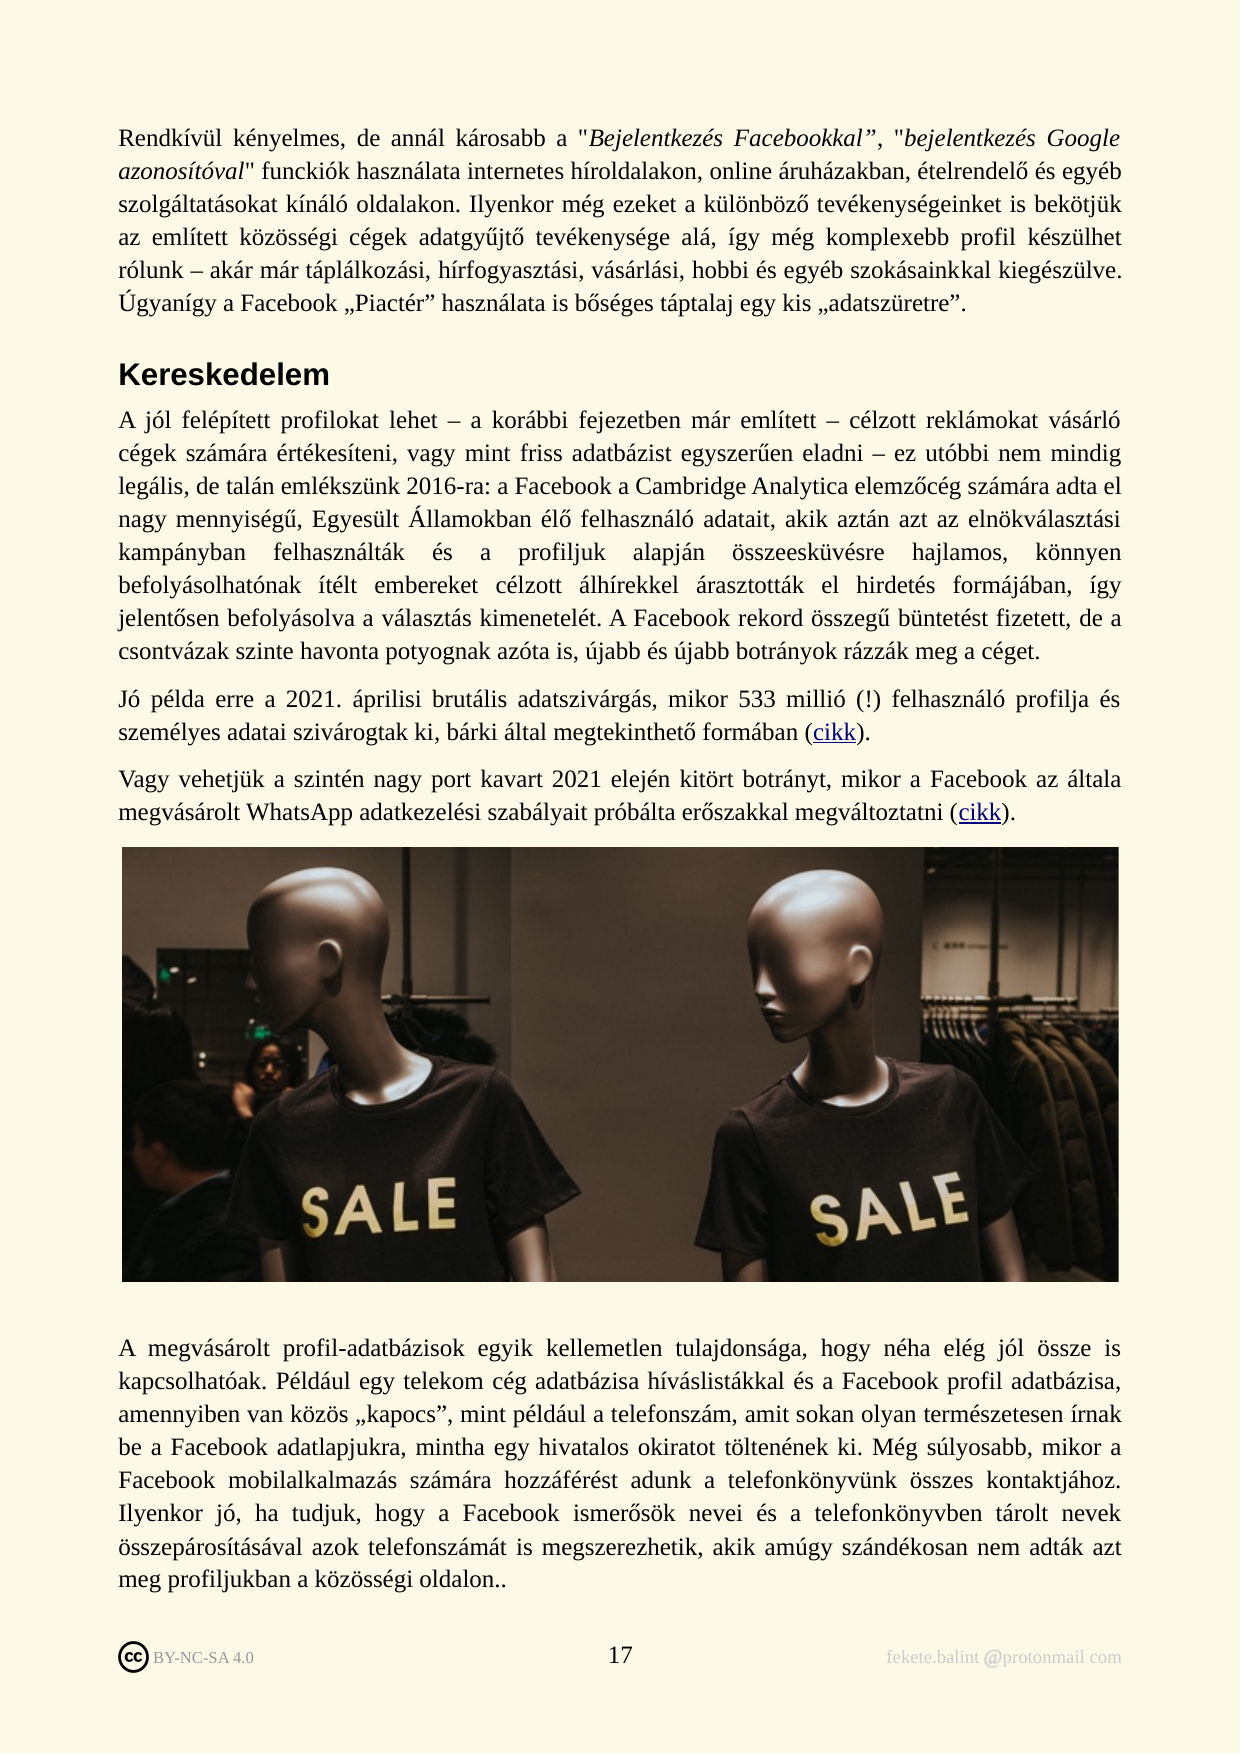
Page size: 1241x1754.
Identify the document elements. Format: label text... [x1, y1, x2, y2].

picture [982, 1648, 1003, 1669]
text Vagy vehetjük a szintén nagy port kavart 2021 elején kitört botrányt, mikor a Facebook az általa megvásárolt WhatsApp adatkezelési szabályait próbálta erőszakkal megváltoztatni (cikk). [118, 764, 1122, 826]
text A megvásárolt profil-adatbázisok egyik kellemetlen tulajdonsága, hogy néha elég jól össze is kapcsolhatóak. Például egy telekom cég adatbázisa híváslistákkal és a Facebook profil adatbázisa, amennyiben van közös „kapocs”, mint például a telefonszám, amit sokan olyan természetesen írnak be a Facebook adatlapjukra, mintha egy hivatalos okiratot töltenének ki. Még súlyosabb, mikor a Facebook mobilalkalmazás számára hozzáférést adunk a telefonkönyvünk összes kontaktjához. Ilyenkor jó, ha tudjuk, hogy a Facebook ismerősök nevei és a telefonkönyvben tárolt nevek összepárosításával azok telefonszámát is megszerezhetik, akik amúgy szándékosan nem adták azt meg profiljukban a közösségi oldalon.. [118, 1333, 1122, 1593]
picture [122, 847, 1119, 1282]
picture [118, 1641, 149, 1673]
text A jól felépített profilokat lehet – a korábbi fejezetben már említett – célzott reklámokat vásárló cégek számára értékesíteni, vagy mint friss adatbázist egyszerűen eladni – ez utóbbi nem mindig legális, de talán emlékszünk 2016-ra: a Facebook a Cambridge Analytica elemzőcég számára adta el nagy mennyiségű, Egyesült Államokban élő felhasználó adatait, akik aztán azt az elnökválasztási kampányban felhasználták és a profiljuk alapján összeesküvésre hajlamos, könnyen befolyásolhatónak ítélt embereket célzott álhírekkel árasztották el hirdetés formájában, így jelentősen befolyásolva a választás kimenetelét. A Facebook rekord összegű büntetést fizetett, de a csontvázak szinte havonta potyognak azóta is, újabb és újabb botrányok rázzák meg a céget. [118, 405, 1122, 665]
subtitle Kereskedelem [118, 356, 1122, 392]
text Rendkívül kényelmes, de annál károsabb a "Bejelentkezés Facebookkal”, "bejelentkezés Google azonosítóval" funckiók használata internetes híroldalakon, online áruházakban, ételrendelő és egyéb szolgáltatásokat kínáló oldalakon. Ilyenkor még ezeket a különböző tevékenységeinket is bekötjük az említett közösségi cégek adatgyűjtő tevékenysége alá, így még komplexebb profil készülhet rólunk – akár már táplálkozási, hírfogyasztási, vásárlási, hobbi és egyéb szokásainkkal kiegészülve. Úgyanígy a Facebook „Piactér” használata is bőséges táptalaj egy kis „adatszüretre”. [118, 123, 1122, 317]
text Jó példa erre a 2021. áprilisi brutális adatszivárgás, mikor 533 millió (!) felhasználó profilja és személyes adatai szivárogtak ki, bárki által megtekinthető formában (cikk). [118, 684, 1122, 745]
